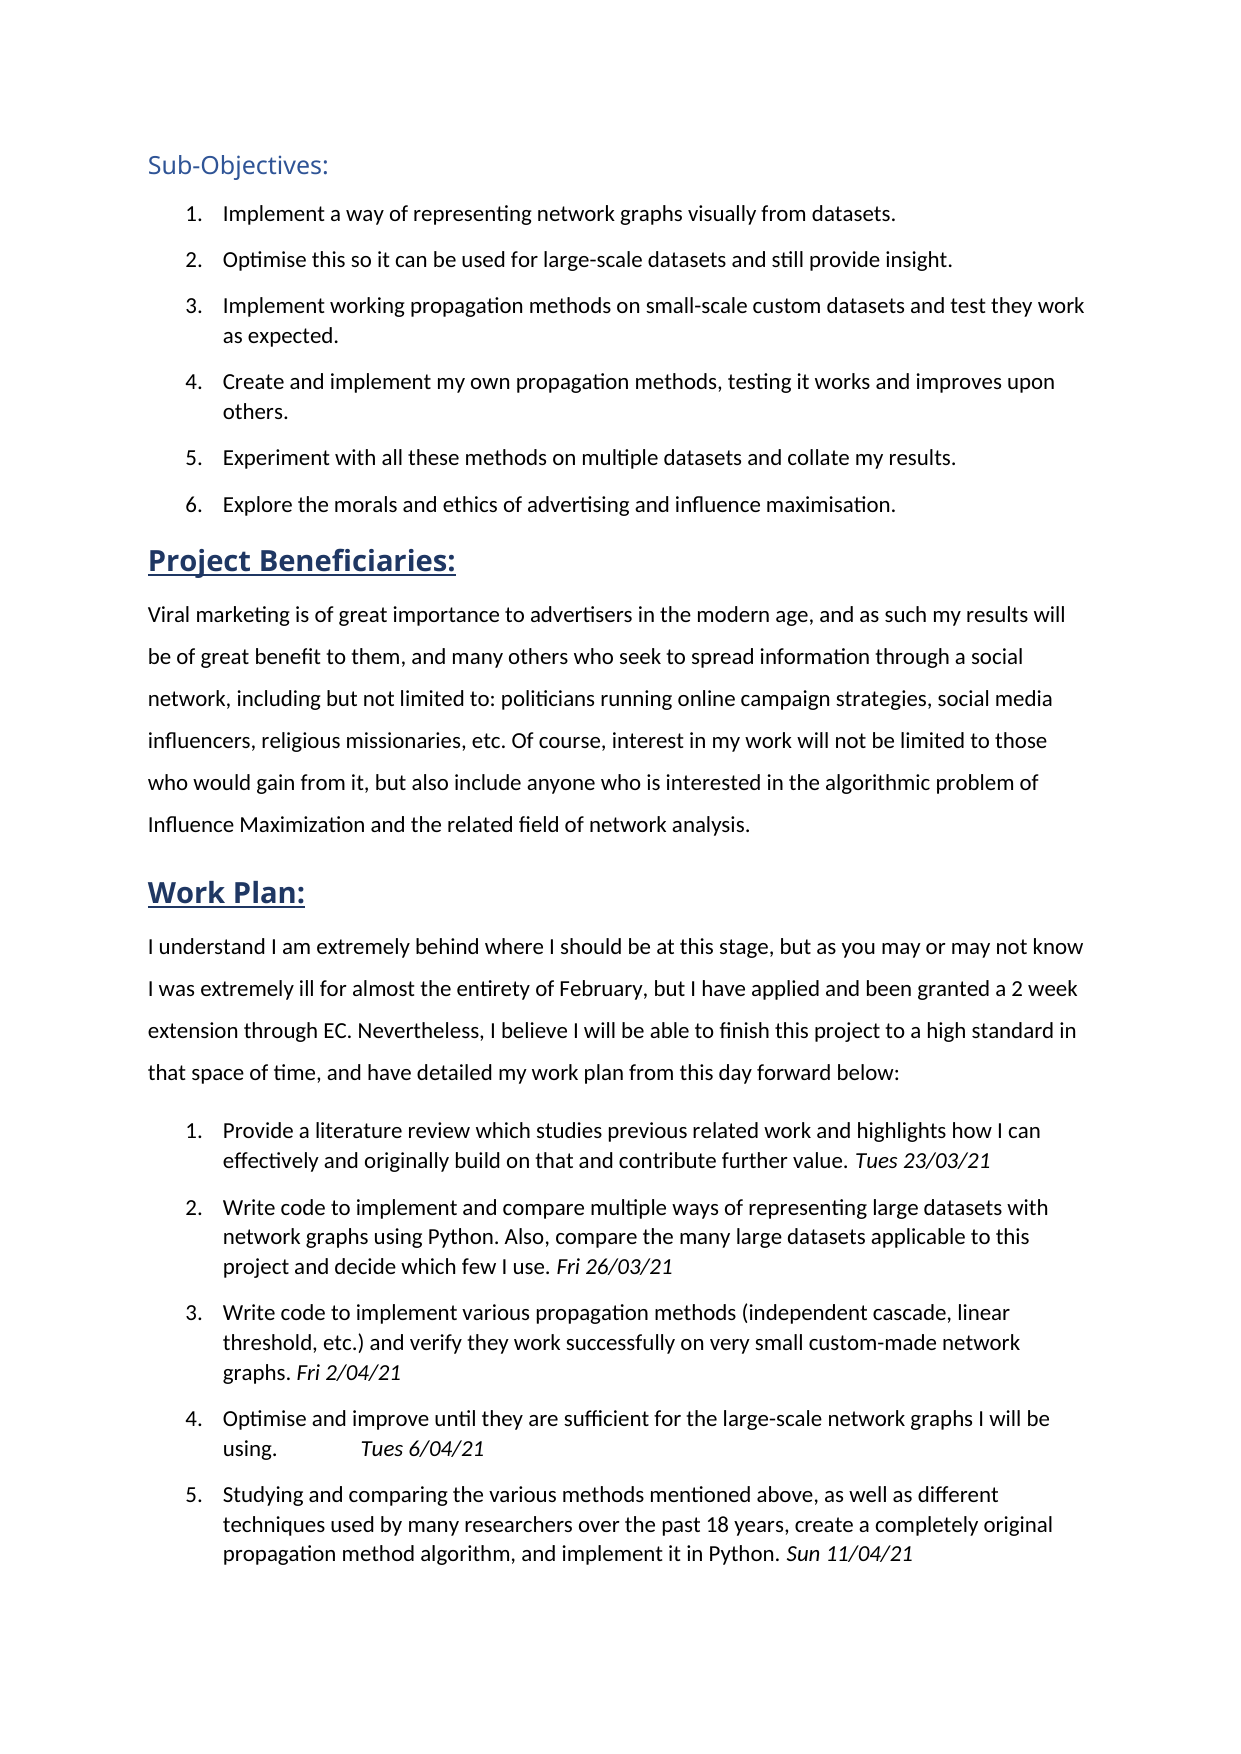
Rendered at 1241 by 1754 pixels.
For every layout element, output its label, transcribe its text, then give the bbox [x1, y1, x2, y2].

list Explore the morals and ethics of advertising and influence maximisation. [185, 490, 1092, 518]
list Provide a literature review which studies previous related work and highlights how I can effectively and originally build on that and contribute further value. Tues 23/03/21 [185, 1117, 1092, 1174]
list Implement a way of representing network graphs visually from datasets. [185, 199, 1092, 227]
list Experiment with all these methods on multiple datasets and collate my results. [185, 443, 1092, 472]
list Write code to implement various propagation methods (independent cascade, linear threshold, etc.) and verify they work successfully on very small custom-made network graphs. Fri 2/04/21 [185, 1298, 1092, 1386]
list Optimise this so it can be used for large-scale datasets and still provide insight. [185, 245, 1092, 273]
text Viral marketing is of great importance to advertisers in the modern age, and as such my results will be of great benefit to them, and many others who seek to spread information through a social network, including but not limited to: politicians running online campaign strategies, social media influencers, religious missionaries, etc. Of course, interest in my work will not be limited to those who would gain from it, but also include anyone who is interested in the algorithmic problem of Influence Maximization and the related field of network analysis. [148, 600, 1092, 838]
list Optimise and improve until they are sufficient for the large-scale network graphs I will be using. Tues 6/04/21 [185, 1404, 1092, 1462]
subtitle Sub-Objectives: [148, 148, 1092, 182]
list Write code to implement and compare multiple ways of representing large datasets with network graphs using Python. Also, compare the many large datasets applicable to this project and decide which few I use. Fri 26/03/21 [185, 1193, 1092, 1280]
list Create and implement my own propagation methods, testing it works and improves upon others. [185, 367, 1092, 425]
list Implement working propagation methods on small-scale custom datasets and test they work as expected. [185, 291, 1092, 349]
subtitle Work Plan: [148, 873, 1092, 912]
subtitle Project Beneficiaries: [148, 540, 1092, 580]
list Studying and comparing the various methods mentioned above, as well as different techniques used by many researchers over the past 18 years, create a completely original propagation method algorithm, and implement it in Python. Sun 11/04/21 [185, 1480, 1092, 1568]
text I understand I am extremely behind where I should be at this stage, but as you may or may not know I was extremely ill for almost the entirety of February, but I have applied and been granted a 2 week extension through EC. Nevertheless, I believe I will be able to finish this project to a high standard in that space of time, and have detailed my work plan from this day forward below: [148, 932, 1092, 1086]
